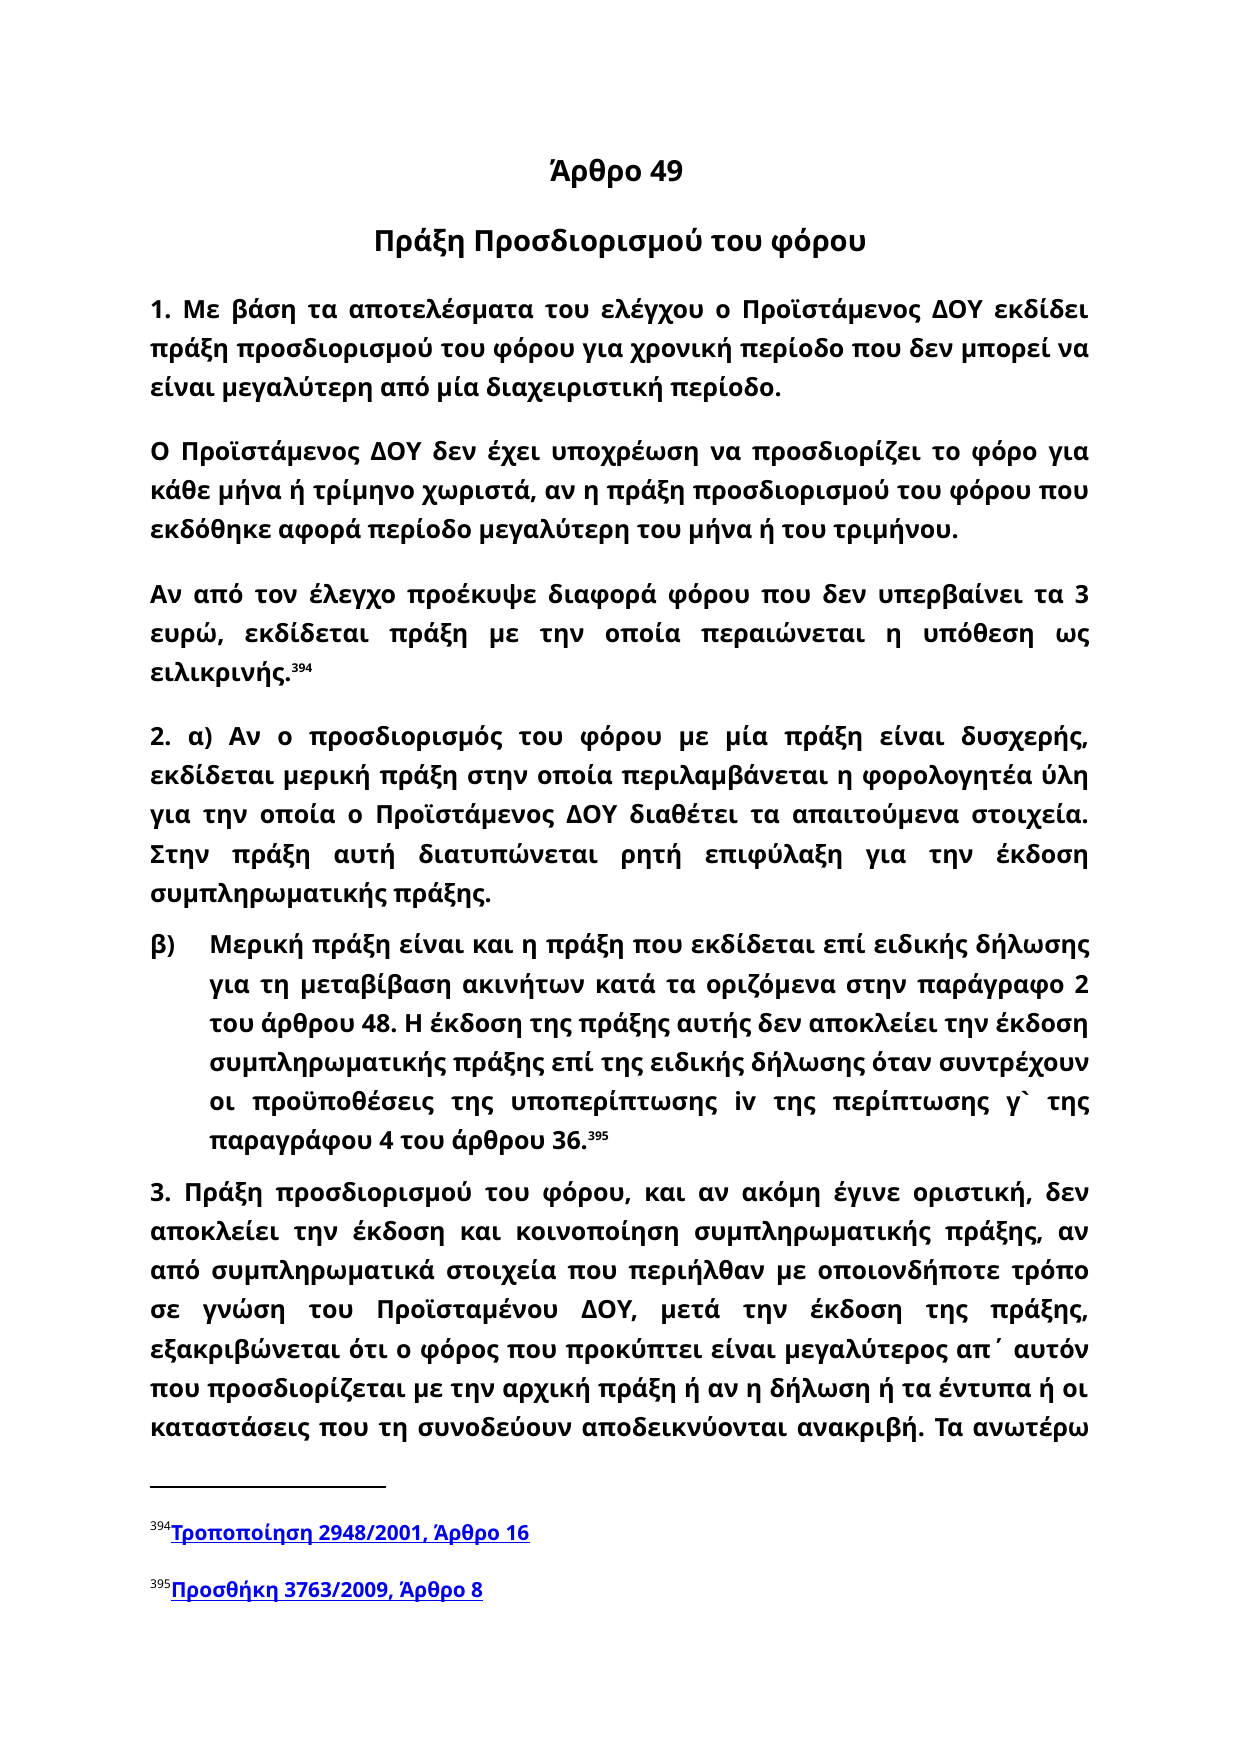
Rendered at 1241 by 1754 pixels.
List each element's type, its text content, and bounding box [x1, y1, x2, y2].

text 1. Με βάση τα αποτελέσματα του ελέγχου ο Προϊστάμενος ΔΟΥ εκδίδει πράξη προσδιορισμού του φόρου για χρονική περίοδο που δεν μπορεί να είναι μεγαλύτερη από μία διαχειριστική περίοδο. [150, 291, 1090, 404]
text 3. Πράξη προσδιορισμού του φόρου, και αν ακόμη έγινε οριστική, δεν αποκλείει την έκδοση και κοινοποίηση συμπληρωματικής πράξης, αν από συμπληρωματικά στοιχεία που περιήλθαν με οποιονδήποτε τρόπο σε γνώση του Προϊσταμένου ΔΟΥ, μετά την έκδοση της πράξης, εξακριβώνεται ότι ο φόρος που προκύπτει είναι μεγαλύτερος απ΄ αυτόν που προσδιορίζεται με την αρχική πράξη ή αν η δήλωση ή τα έντυπα ή οι καταστάσεις που τη συνοδεύουν αποδεικνύονται ανακριβή. Τα ανωτέρω [150, 1174, 1090, 1444]
text Προσθήκη 3763/2009, Άρθρο 8 [150, 1576, 1090, 1604]
list β) Μερική πράξη είναι και η πράξη που εκδίδεται επί ειδικής δήλωσης για τη μεταβίβαση ακινήτων κατά τα οριζόμενα στην παράγραφο 2 του άρθρου 48. Η έκδοση της πράξης αυτής δεν αποκλείει την έκδοση συμπληρωματικής πράξης επί της ειδικής δήλωσης όταν συντρέχουν οι προϋποθέσεις της υποπερίπτωσης iv της περίπτωσης γ` της παραγράφου 4 του άρθρου 36. [150, 927, 1090, 1157]
text Ο Προϊστάμενος ΔΟΥ δεν έχει υποχρέωση να προσδιορίζει το φόρο για κάθε μήνα ή τρίμηνο χωριστά, αν η πράξη προσδιορισμού του φόρου που εκδόθηκε αφορά περίοδο μεγαλύτερη του μήνα ή του τριμήνου. [150, 434, 1090, 546]
subtitle Πράξη Προσδιορισμού του φόρου [150, 221, 1090, 260]
text 2. α) Αν ο προσδιορισμός του φόρου με μία πράξη είναι δυσχερής, εκδίδεται μερική πράξη στην οποία περιλαμβάνεται η φορολογητέα ύλη για την οποία ο Προϊστάμενος ΔΟΥ διαθέτει τα απαιτούμενα στοιχεία. Στην πράξη αυτή διατυπώνεται ρητή επιφύλαξη για την έκδοση συμπληρωματικής πράξης. [150, 719, 1090, 909]
text Τροποποίηση 2948/2001, Άρθρο 16 [150, 1518, 1090, 1546]
text Αν από τον έλεγχο προέκυψε διαφορά φόρου που δεν υπερβαίνει τα 3 ευρώ, εκδίδεται πράξη με την οποία περαιώνεται η υπόθεση ως ειλικρινής. [150, 576, 1090, 689]
subtitle Άρθρο 49 [150, 150, 1090, 190]
